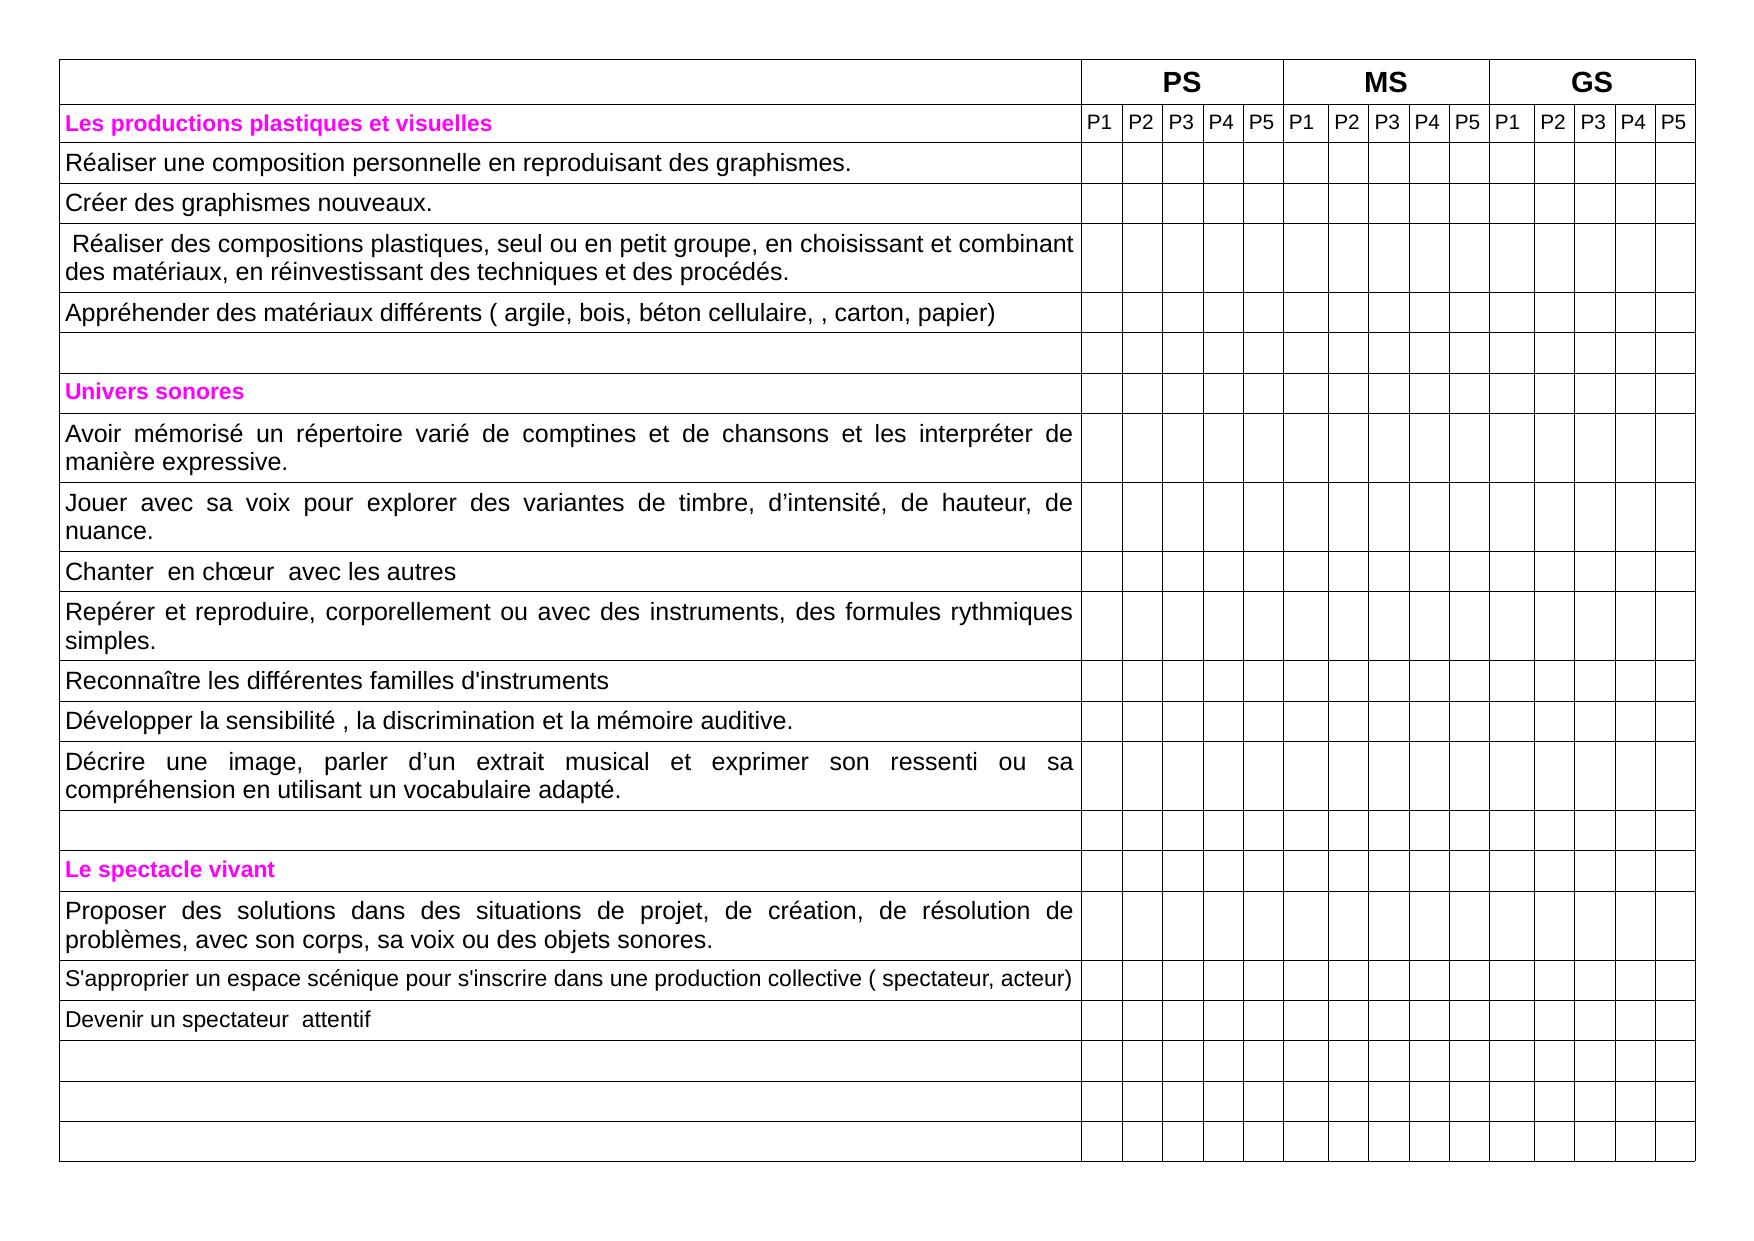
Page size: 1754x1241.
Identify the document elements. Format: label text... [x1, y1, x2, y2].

table_cell [1490, 224, 1534, 292]
table_cell [1163, 1001, 1203, 1040]
table_cell Repérer et reproduire, corporellement ou avec des instruments, des formules rythmiques simples. [60, 592, 1081, 660]
table_cell [1616, 1041, 1655, 1081]
table_cell [1450, 1082, 1489, 1121]
table_cell [1490, 414, 1534, 482]
table_cell P2 [1535, 105, 1574, 142]
table_cell [1616, 1001, 1655, 1040]
table_cell [1656, 293, 1695, 332]
table_cell [1284, 414, 1328, 482]
table_cell [1329, 143, 1368, 182]
table_cell [1616, 961, 1655, 1000]
table_cell [1575, 851, 1615, 891]
table_cell [1535, 224, 1574, 292]
table_cell [1535, 143, 1574, 182]
table_cell [1410, 414, 1449, 482]
table_cell [1575, 224, 1615, 292]
table_cell [1284, 374, 1328, 413]
table_cell [1329, 1041, 1368, 1081]
table_cell [1163, 1041, 1203, 1081]
table_cell [1616, 892, 1655, 959]
table_cell [1082, 961, 1122, 1000]
table_cell [1329, 1001, 1368, 1040]
table_cell [1284, 811, 1328, 850]
table_cell [1284, 552, 1328, 591]
table_cell [1656, 702, 1695, 741]
table_cell [1082, 1041, 1122, 1081]
table_cell Avoir mémorisé un répertoire varié de comptines et de chansons et les interpréter de manière expressive. [60, 414, 1081, 482]
table_cell [1244, 333, 1283, 372]
table_cell [1123, 1122, 1162, 1161]
table_cell [1123, 414, 1162, 482]
table_cell [1535, 333, 1574, 372]
table_cell Réaliser des compositions plastiques, seul ou en petit groupe, en choisissant et combinant des matériaux, en réinvestissant des techniques et des procédés. [60, 224, 1081, 292]
table_cell [60, 60, 1081, 104]
table_cell [1329, 333, 1368, 372]
table_cell P4 [1204, 105, 1243, 142]
table_cell [1369, 224, 1409, 292]
table_cell [1204, 184, 1243, 223]
table_cell [1082, 892, 1122, 959]
table_cell [1616, 742, 1655, 810]
table_cell [1369, 1082, 1409, 1121]
table_cell [1450, 892, 1489, 959]
table_cell [1656, 1082, 1695, 1121]
table_cell [1535, 851, 1574, 891]
table_cell [1163, 811, 1203, 850]
table_cell [1410, 333, 1449, 372]
table_cell [1163, 961, 1203, 1000]
table_cell [1163, 414, 1203, 482]
table_cell [1490, 184, 1534, 223]
table_cell [1369, 333, 1409, 372]
table_cell [1163, 742, 1203, 810]
table_cell [1450, 1041, 1489, 1081]
table_cell [1204, 552, 1243, 591]
table_cell [1369, 742, 1409, 810]
table_cell [1575, 1082, 1615, 1121]
table_cell [1410, 374, 1449, 413]
table_cell [1123, 892, 1162, 959]
table_cell [1656, 742, 1695, 810]
table_cell [1616, 374, 1655, 413]
table_cell [1082, 483, 1122, 551]
table_cell Chanter en chœur avec les autres [60, 552, 1081, 591]
table_cell [1082, 414, 1122, 482]
table_cell [1656, 184, 1695, 223]
table_cell [1244, 143, 1283, 182]
table_cell [1490, 374, 1534, 413]
table_cell [1575, 892, 1615, 959]
table_cell [1329, 892, 1368, 959]
table_cell [1204, 1082, 1243, 1121]
table_cell [1616, 702, 1655, 741]
table_cell [1490, 483, 1534, 551]
table_cell [1656, 961, 1695, 1000]
table_cell [1535, 374, 1574, 413]
table_cell [1656, 374, 1695, 413]
table_cell [1575, 702, 1615, 741]
table_cell [1450, 1122, 1489, 1161]
table_cell [1535, 552, 1574, 591]
table_cell [1163, 1082, 1203, 1121]
table_cell [1284, 661, 1328, 701]
table_cell [1082, 851, 1122, 891]
table_cell [1490, 1122, 1534, 1161]
table_cell [1329, 702, 1368, 741]
table_cell [1535, 1122, 1574, 1161]
table_cell [1329, 184, 1368, 223]
table_cell [1575, 483, 1615, 551]
table_cell [1163, 224, 1203, 292]
table_cell [1410, 184, 1449, 223]
table_cell [1369, 552, 1409, 591]
table_cell P4 [1616, 105, 1655, 142]
table_cell [1329, 1082, 1368, 1121]
table_cell [1410, 1041, 1449, 1081]
table_cell [1123, 333, 1162, 372]
table_cell [1490, 742, 1534, 810]
table_cell [1244, 483, 1283, 551]
table_cell [1490, 1082, 1534, 1121]
table_cell [1284, 184, 1328, 223]
table_cell [1082, 592, 1122, 660]
table_cell [1410, 1122, 1449, 1161]
table_cell [1410, 892, 1449, 959]
table_cell [1082, 742, 1122, 810]
table_cell [1616, 1122, 1655, 1161]
table_cell [1244, 661, 1283, 701]
table_cell [1450, 374, 1489, 413]
table_cell [1244, 552, 1283, 591]
table_cell P5 [1450, 105, 1489, 142]
table_cell [1123, 224, 1162, 292]
table_cell [1082, 293, 1122, 332]
table_cell [1284, 851, 1328, 891]
table_cell P2 [1123, 105, 1162, 142]
table_cell [1244, 1082, 1283, 1121]
table_cell [1575, 143, 1615, 182]
table_cell [1369, 1041, 1409, 1081]
table_cell [1284, 483, 1328, 551]
table_cell [1329, 661, 1368, 701]
table_cell [1410, 224, 1449, 292]
table_cell [1244, 293, 1283, 332]
table_cell [1284, 1001, 1328, 1040]
table_cell [1410, 851, 1449, 891]
table_cell [1163, 333, 1203, 372]
table_cell [1575, 414, 1615, 482]
table_cell [1204, 333, 1243, 372]
table_cell [1535, 483, 1574, 551]
table_cell [1082, 1082, 1122, 1121]
table_cell Décrire une image, parler d’un extrait musical et exprimer son ressenti ou sa compréhension en utilisant un vocabulaire adapté. [60, 742, 1081, 810]
table_cell [1410, 702, 1449, 741]
table_cell [1369, 1001, 1409, 1040]
table_cell [1616, 184, 1655, 223]
table_cell [1244, 702, 1283, 741]
table_cell [1284, 892, 1328, 959]
table_cell [1082, 224, 1122, 292]
table_cell [1656, 333, 1695, 372]
table_cell [1575, 1001, 1615, 1040]
table_cell [1329, 851, 1368, 891]
table_cell [1123, 742, 1162, 810]
table_cell [1656, 552, 1695, 591]
table_cell [1244, 184, 1283, 223]
table_cell [1369, 961, 1409, 1000]
table_cell [60, 1122, 1081, 1161]
table_cell [1616, 333, 1655, 372]
table_cell [1163, 661, 1203, 701]
table_cell [1616, 414, 1655, 482]
table_cell Les productions plastiques et visuelles [60, 105, 1081, 142]
table_cell [1575, 961, 1615, 1000]
table_cell [1163, 374, 1203, 413]
table_cell [1329, 414, 1368, 482]
table_cell [1535, 892, 1574, 959]
table_cell [1123, 1041, 1162, 1081]
table_cell [1616, 293, 1655, 332]
table_cell P2 [1329, 105, 1368, 142]
table_cell [1163, 184, 1203, 223]
table_cell [60, 1041, 1081, 1081]
table_cell [1535, 592, 1574, 660]
table_cell [1535, 184, 1574, 223]
table_cell [1244, 961, 1283, 1000]
table_cell [1490, 661, 1534, 701]
table_cell [1410, 143, 1449, 182]
table_cell [1490, 293, 1534, 332]
table_cell [1535, 702, 1574, 741]
table_cell [1410, 661, 1449, 701]
table_cell [1329, 293, 1368, 332]
table_cell [1123, 702, 1162, 741]
table_cell [1163, 592, 1203, 660]
table_cell [1656, 592, 1695, 660]
table_cell [1329, 811, 1368, 850]
table_cell [1204, 702, 1243, 741]
table_cell [1082, 661, 1122, 701]
table_cell Le spectacle vivant [60, 851, 1081, 891]
table_cell [1410, 811, 1449, 850]
table_cell [1082, 184, 1122, 223]
table_cell [1163, 293, 1203, 332]
table_cell [1575, 1122, 1615, 1161]
table_cell [1616, 483, 1655, 551]
table_cell [1123, 961, 1162, 1000]
table_cell [1490, 333, 1534, 372]
table_cell Univers sonores [60, 374, 1081, 413]
table_cell [1244, 851, 1283, 891]
table_cell [1450, 483, 1489, 551]
table_cell [1244, 1122, 1283, 1161]
table_cell [1204, 961, 1243, 1000]
table_cell Reconnaître les différentes familles d'instruments [60, 661, 1081, 701]
table_cell [1244, 1001, 1283, 1040]
table_cell Jouer avec sa voix pour explorer des variantes de timbre, d’intensité, de hauteur, de nuance. [60, 483, 1081, 551]
table_cell [1082, 374, 1122, 413]
table_cell [1329, 224, 1368, 292]
table_cell P5 [1656, 105, 1695, 142]
table_cell [1616, 851, 1655, 891]
table_cell Appréhender des matériaux différents ( argile, bois, béton cellulaire, , carton, papier) [60, 293, 1081, 332]
table_cell [1656, 1122, 1695, 1161]
table_cell [1490, 1001, 1534, 1040]
table_cell [1204, 483, 1243, 551]
table_cell [60, 811, 1081, 850]
table_cell [1284, 224, 1328, 292]
table_cell [1204, 1041, 1243, 1081]
table_cell S'approprier un espace scénique pour s'inscrire dans une production collective ( spectateur, acteur) [60, 961, 1081, 1000]
table_cell [1329, 552, 1368, 591]
table_cell [1575, 293, 1615, 332]
table_cell [1244, 1041, 1283, 1081]
table_cell [1204, 293, 1243, 332]
table_cell [1284, 1122, 1328, 1161]
table_cell [1450, 961, 1489, 1000]
table_cell [1369, 414, 1409, 482]
table_cell [1575, 374, 1615, 413]
table_cell [1656, 661, 1695, 701]
table_cell [1329, 961, 1368, 1000]
table_cell [1204, 742, 1243, 810]
table_cell [1410, 742, 1449, 810]
table_cell [1163, 483, 1203, 551]
table_cell [1535, 1001, 1574, 1040]
table_cell [1450, 811, 1489, 850]
table_cell Proposer des solutions dans des situations de projet, de création, de résolution de problèmes, avec son corps, sa voix ou des objets sonores. [60, 892, 1081, 959]
table_cell [1082, 702, 1122, 741]
table_cell [1284, 333, 1328, 372]
table_cell [1656, 1041, 1695, 1081]
table_cell [1369, 293, 1409, 332]
table_cell [1450, 184, 1489, 223]
table_cell [1450, 742, 1489, 810]
table_cell [1575, 592, 1615, 660]
table_cell [1082, 811, 1122, 850]
table_cell P5 [1244, 105, 1283, 142]
table_cell [1656, 892, 1695, 959]
table_cell [1369, 374, 1409, 413]
table_cell [1535, 414, 1574, 482]
table_cell [1490, 143, 1534, 182]
table_cell GS [1490, 60, 1695, 104]
table_cell [1204, 1001, 1243, 1040]
table_cell [1082, 333, 1122, 372]
table_cell [1535, 961, 1574, 1000]
table_cell [1369, 811, 1409, 850]
table_cell [1082, 1001, 1122, 1040]
table_cell [1284, 293, 1328, 332]
table_cell [1369, 592, 1409, 660]
table_cell [1410, 1001, 1449, 1040]
table_cell [1329, 483, 1368, 551]
table_cell [1204, 1122, 1243, 1161]
table_cell [1284, 143, 1328, 182]
table_cell [1450, 143, 1489, 182]
table_cell [1329, 1122, 1368, 1161]
table_cell [1204, 414, 1243, 482]
table_cell [1163, 702, 1203, 741]
table_cell Devenir un spectateur attentif [60, 1001, 1081, 1040]
table_cell [1369, 143, 1409, 182]
table_cell [1535, 811, 1574, 850]
table_cell [1616, 1082, 1655, 1121]
table_cell [1369, 661, 1409, 701]
table_cell [1490, 1041, 1534, 1081]
table_cell [1450, 224, 1489, 292]
table_cell [1490, 702, 1534, 741]
table_cell [1163, 892, 1203, 959]
table_cell [1410, 961, 1449, 1000]
table_cell [1535, 1082, 1574, 1121]
table_cell [1284, 1041, 1328, 1081]
table_cell [1204, 851, 1243, 891]
table_cell P1 [1490, 105, 1534, 142]
table_cell [1450, 552, 1489, 591]
table_cell [1490, 961, 1534, 1000]
table_cell P1 [1284, 105, 1328, 142]
table_cell [1450, 333, 1489, 372]
table_cell [1575, 552, 1615, 591]
table_cell [1575, 184, 1615, 223]
table_cell [1656, 483, 1695, 551]
table_cell P1 [1082, 105, 1122, 142]
table_cell [1123, 1001, 1162, 1040]
table_cell [1123, 811, 1162, 850]
table_cell [1490, 851, 1534, 891]
table_cell [1163, 143, 1203, 182]
table_cell [1244, 592, 1283, 660]
table_cell [1656, 851, 1695, 891]
table_cell [1616, 224, 1655, 292]
table_cell [1616, 552, 1655, 591]
table_cell [1369, 702, 1409, 741]
table_cell [1123, 851, 1162, 891]
table_cell [1244, 224, 1283, 292]
table_cell [1123, 592, 1162, 660]
table_cell [1450, 293, 1489, 332]
table_cell [60, 333, 1081, 372]
table_cell [1284, 592, 1328, 660]
table_cell [1490, 592, 1534, 660]
table_cell [1410, 552, 1449, 591]
table_cell [1450, 851, 1489, 891]
table_cell [1575, 742, 1615, 810]
table_cell [1656, 143, 1695, 182]
table_cell [1535, 742, 1574, 810]
table_cell PS [1082, 60, 1283, 104]
table_cell [1123, 552, 1162, 591]
table_cell [1163, 552, 1203, 591]
table_cell [1082, 1122, 1122, 1161]
table_cell [1535, 293, 1574, 332]
table_cell [1369, 892, 1409, 959]
table_cell [1490, 892, 1534, 959]
table_cell [1123, 374, 1162, 413]
table_cell [1575, 333, 1615, 372]
table_cell [1616, 143, 1655, 182]
table_cell [1082, 143, 1122, 182]
table_cell [1244, 414, 1283, 482]
table_cell [1204, 143, 1243, 182]
table_cell [1535, 1041, 1574, 1081]
table_cell [1204, 892, 1243, 959]
table_cell [1450, 661, 1489, 701]
table_cell [1450, 414, 1489, 482]
table_cell [1082, 552, 1122, 591]
table_cell [1410, 483, 1449, 551]
table_cell [1163, 851, 1203, 891]
table_cell Réaliser une composition personnelle en reproduisant des graphismes. [60, 143, 1081, 182]
table_cell [1284, 702, 1328, 741]
table_cell [1410, 1082, 1449, 1121]
table_cell [1284, 1082, 1328, 1121]
table_cell [1123, 184, 1162, 223]
table_cell MS [1284, 60, 1489, 104]
table_cell [1656, 414, 1695, 482]
table_cell P4 [1410, 105, 1449, 142]
table_cell [1329, 742, 1368, 810]
table_cell [1490, 552, 1534, 591]
table_cell [1284, 961, 1328, 1000]
table_cell [1244, 374, 1283, 413]
table_cell P3 [1575, 105, 1615, 142]
table_cell [1123, 483, 1162, 551]
table_cell [1369, 483, 1409, 551]
table_cell [1204, 224, 1243, 292]
table_cell [1410, 293, 1449, 332]
table_cell [1163, 1122, 1203, 1161]
table_cell [1616, 661, 1655, 701]
table_cell [1575, 661, 1615, 701]
table_cell [1204, 592, 1243, 660]
table_cell [1204, 374, 1243, 413]
table_cell [1123, 1082, 1162, 1121]
table_cell [1616, 592, 1655, 660]
table_cell [1369, 1122, 1409, 1161]
table_cell [1575, 811, 1615, 850]
table_cell [1369, 851, 1409, 891]
table_cell [1123, 143, 1162, 182]
table_cell [1244, 892, 1283, 959]
table_cell Développer la sensibilité , la discrimination et la mémoire auditive. [60, 702, 1081, 741]
table_cell [1329, 592, 1368, 660]
table_cell [1490, 811, 1534, 850]
table_cell [1410, 592, 1449, 660]
table_cell [1450, 592, 1489, 660]
table_cell [1450, 702, 1489, 741]
table_cell P3 [1163, 105, 1203, 142]
table_cell [1284, 742, 1328, 810]
table_cell [60, 1082, 1081, 1121]
table_cell [1656, 811, 1695, 850]
table_cell [1244, 811, 1283, 850]
table_cell [1656, 1001, 1695, 1040]
table_cell P3 [1369, 105, 1409, 142]
table_cell Créer des graphismes nouveaux. [60, 184, 1081, 223]
table_cell [1616, 811, 1655, 850]
table_cell [1204, 661, 1243, 701]
table_cell [1450, 1001, 1489, 1040]
table_cell [1656, 224, 1695, 292]
table_cell [1575, 1041, 1615, 1081]
table_cell [1329, 374, 1368, 413]
table_cell [1244, 742, 1283, 810]
table_cell [1369, 184, 1409, 223]
table_cell [1123, 293, 1162, 332]
table_cell [1204, 811, 1243, 850]
table_cell [1535, 661, 1574, 701]
table_cell [1123, 661, 1162, 701]
